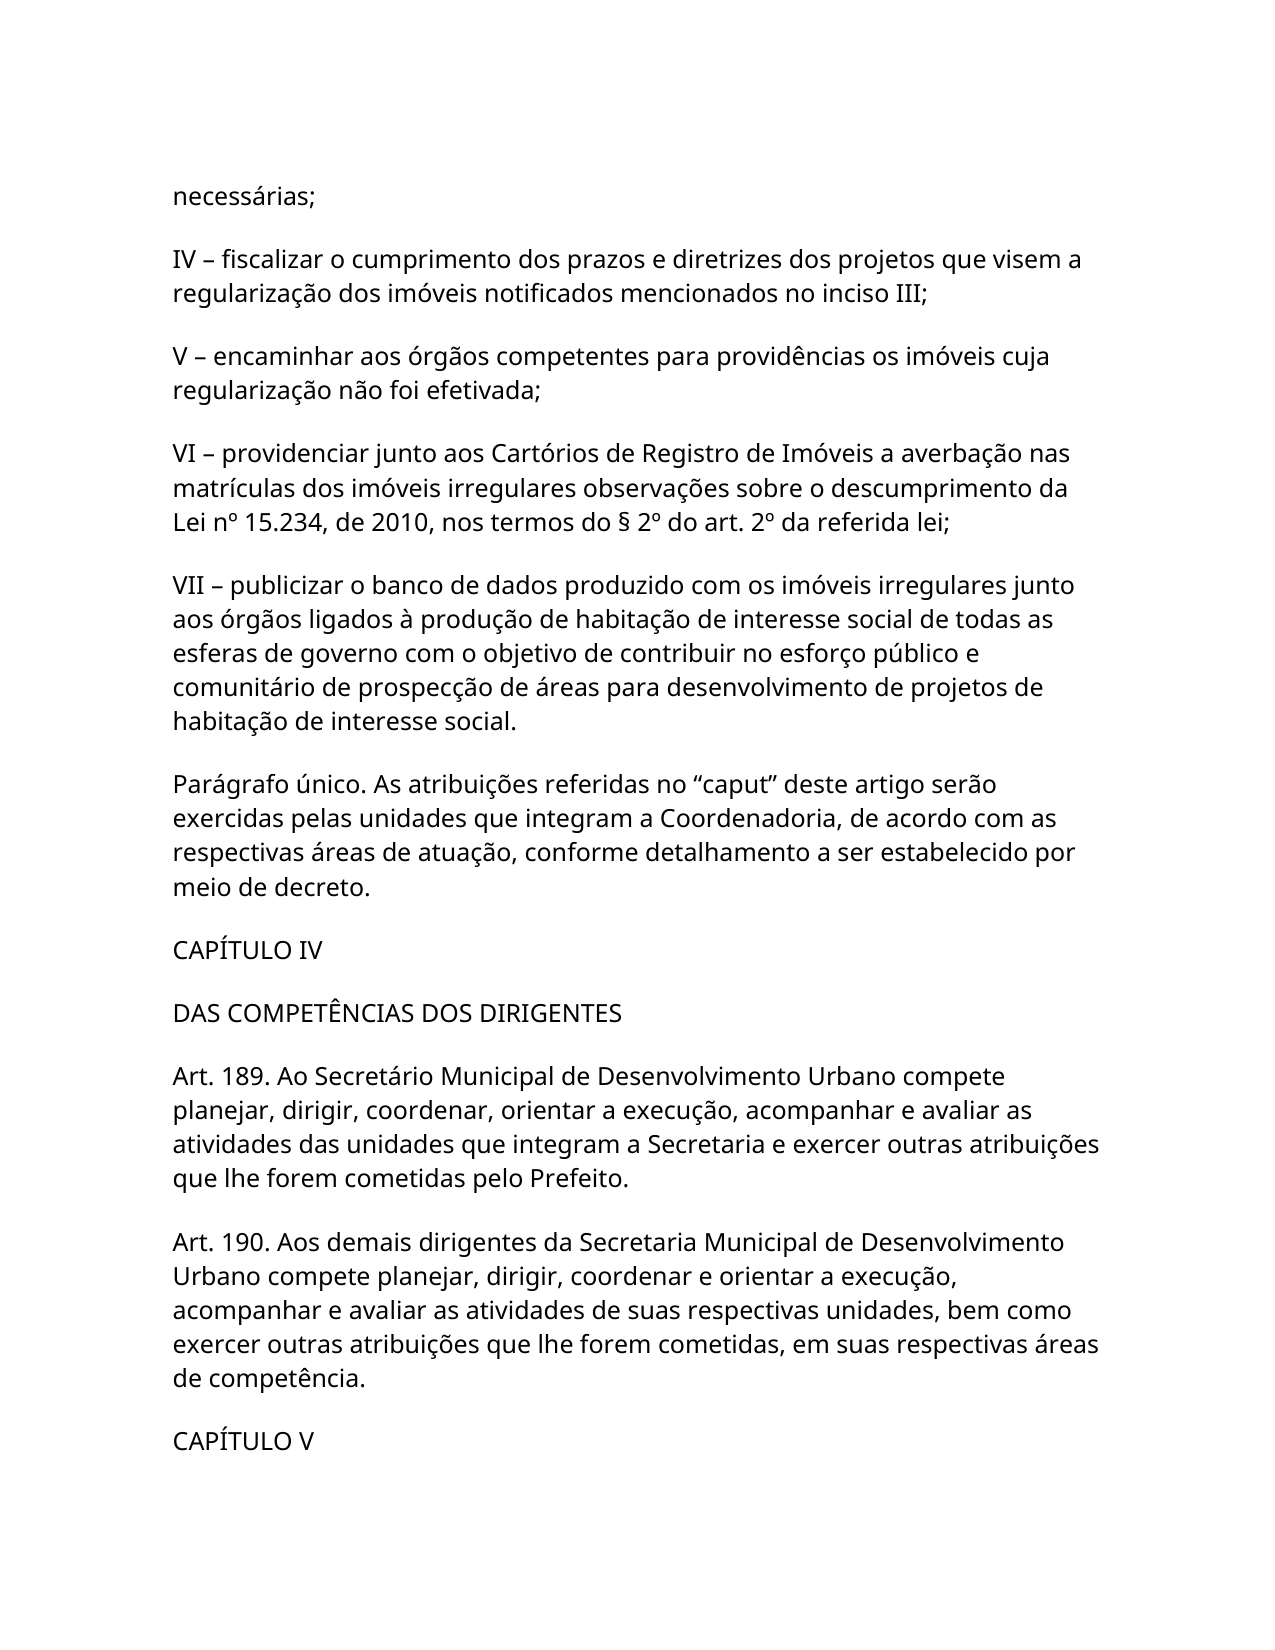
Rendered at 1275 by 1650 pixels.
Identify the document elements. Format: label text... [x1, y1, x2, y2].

table_header necessárias; IV – fiscalizar o cumprimento dos prazos e diretrizes dos projetos que visem a regularização dos imóveis notificados mencionados no inciso III; V – encaminhar aos órgãos competentes para providências os imóveis cuja regularização não foi efetivada; VI – providenciar junto aos Cartórios de Registro de Imóveis a averbação nas matrículas dos imóveis irregulares observações sobre o descumprimento da Lei nº 15.234, de 2010, nos termos do § 2º do art. 2º da referida lei; VII – publicizar o banco de dados produzido com os imóveis irregulares junto aos órgãos ligados à produção de habitação de interesse social de todas as esferas de governo com o objetivo de contribuir no esforço público e comunitário de prospecção de áreas para desenvolvimento de projetos de habitação de interesse social. Parágrafo único. As atribuições referidas no “caput” deste artigo serão exercidas pelas unidades que integram a Coordenadoria, de acordo com as respectivas áreas de atuação, conforme detalhamento a ser estabelecido por meio de decreto. CAPÍTULO IV DAS COMPETÊNCIAS DOS DIRIGENTES Art. 189. Ao Secretário Municipal de Desenvolvimento Urbano compete planejar, dirigir, coordenar, orientar a execução, acompanhar e avaliar as atividades das unidades que integram a Secretaria e exercer outras atribuições que lhe forem cometidas pelo Prefeito. Art. 190. Aos demais dirigentes da Secretaria Municipal de Desenvolvimento Urbano compete planejar, dirigir, coordenar e orientar a execução, acompanhar e avaliar as atividades de suas respectivas unidades, bem como exercer outras atribuições que lhe forem cometidas, em suas respectivas áreas de competência. CAPÍTULO V [171, 148, 1104, 1488]
